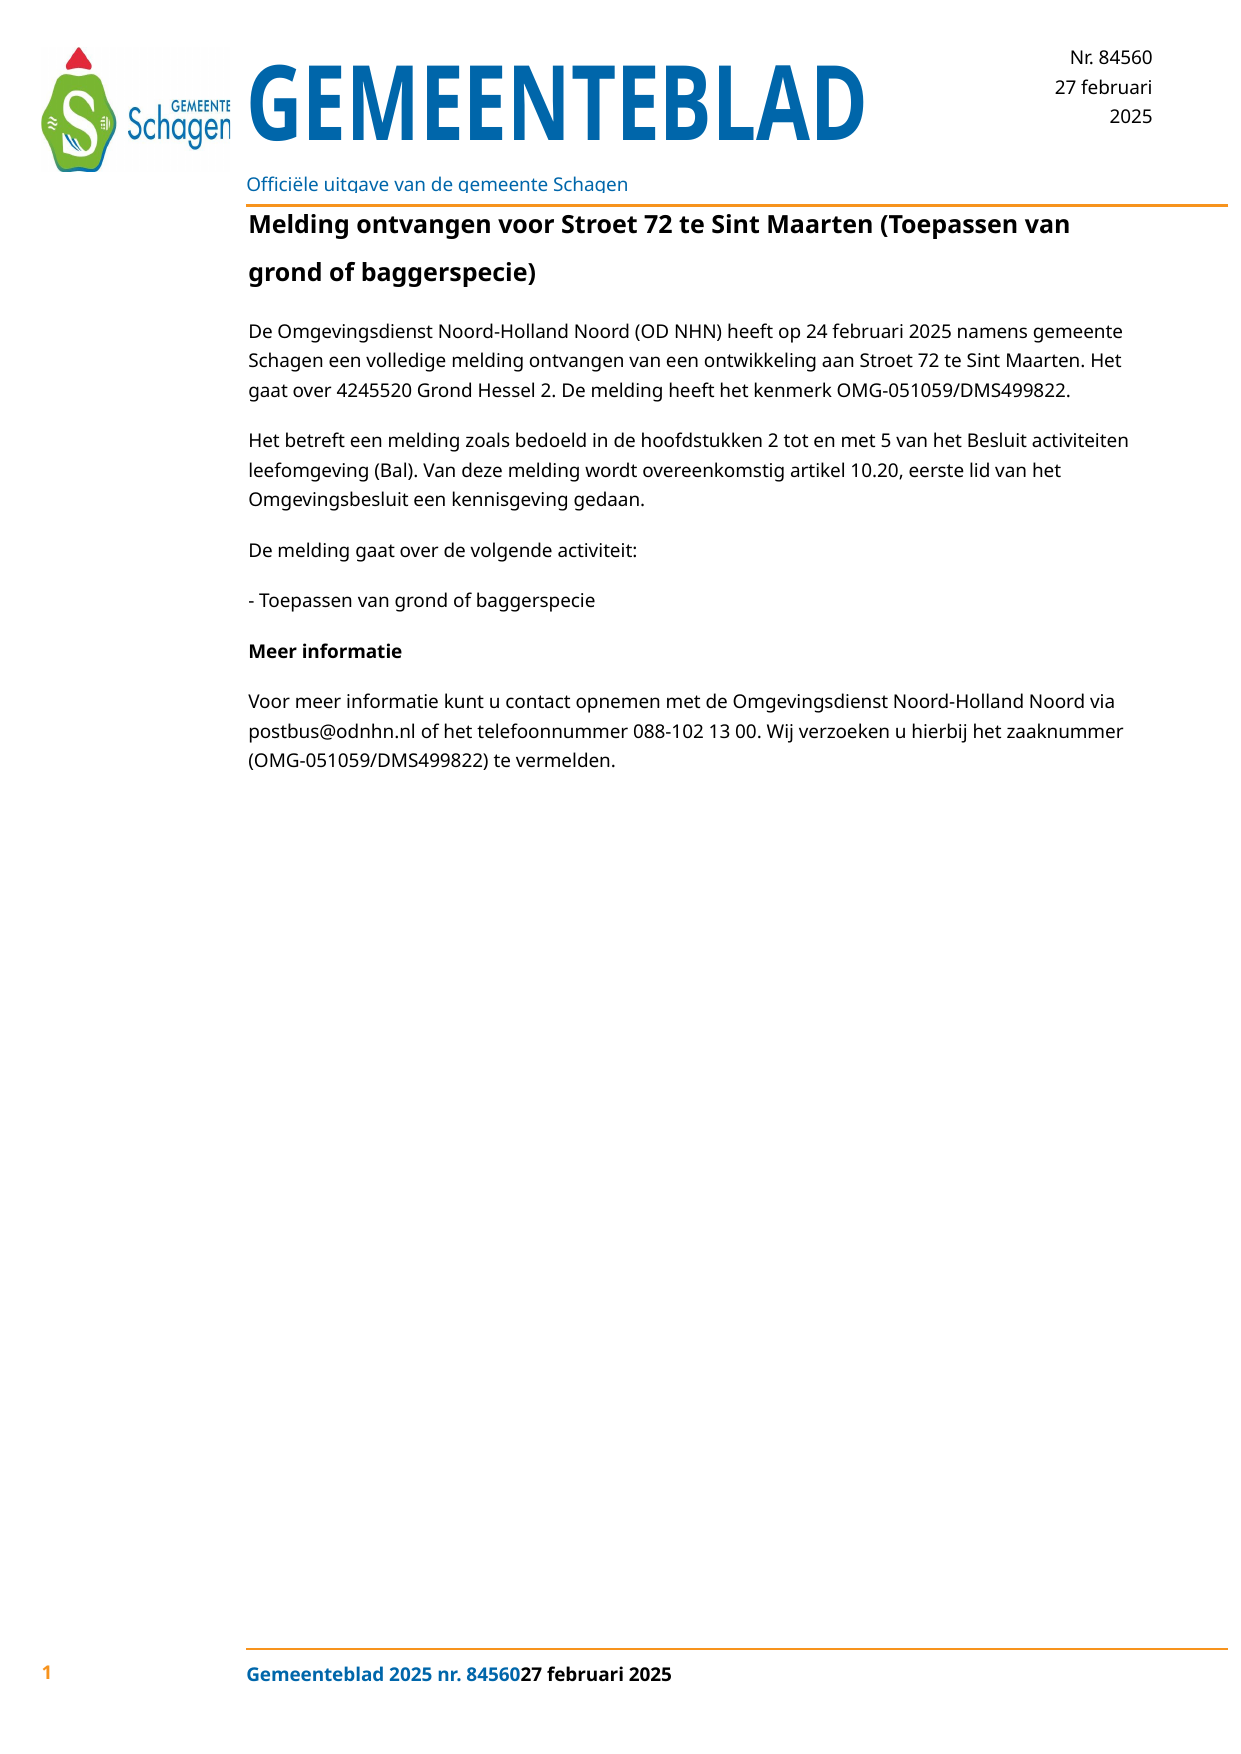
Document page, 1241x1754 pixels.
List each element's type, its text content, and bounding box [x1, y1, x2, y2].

picture [41, 47, 231, 172]
text Het betreft een melding zoals bedoeld in de hoofdstukken 2 tot en met 5 van het Besluit activiteiten leefomgeving (Bal). Van deze melding wordt overeenkomstig artikel 10.20, eerste lid van het Omgevingsbesluit een kennisgeving gedaan. [248, 427, 1152, 512]
text De Omgevingsdienst Noord-Holland Noord (OD NHN) heeft op 24 februari 2025 namens gemeente Schagen een volledige melding ontvangen van een ontwikkeling aan Stroet 72 te Sint Maarten. Het gaat over 4245520 Grond Hessel 2. De melding heeft het kenmerk OMG-051059/DMS499822. [248, 318, 1152, 403]
text Melding ontvangen voor Stroet 72 te Sint Maarten (Toepassen van grond of baggerspecie) [248, 207, 1152, 288]
text De melding gaat over de volgende activiteit: [248, 537, 1152, 563]
text Voor meer informatie kunt u contact opnemen met de Omgevingsdienst Noord-Holland Noord via postbus@odnhn.nl of het telefoonnummer 088-102 13 00. Wij verzoeken u hierbij het zaaknummer (OMG-051059/DMS499822) te vermelden. [248, 688, 1152, 773]
text Meer informatie [248, 638, 1152, 664]
text - Toepassen van grond of baggerspecie [248, 587, 1152, 613]
